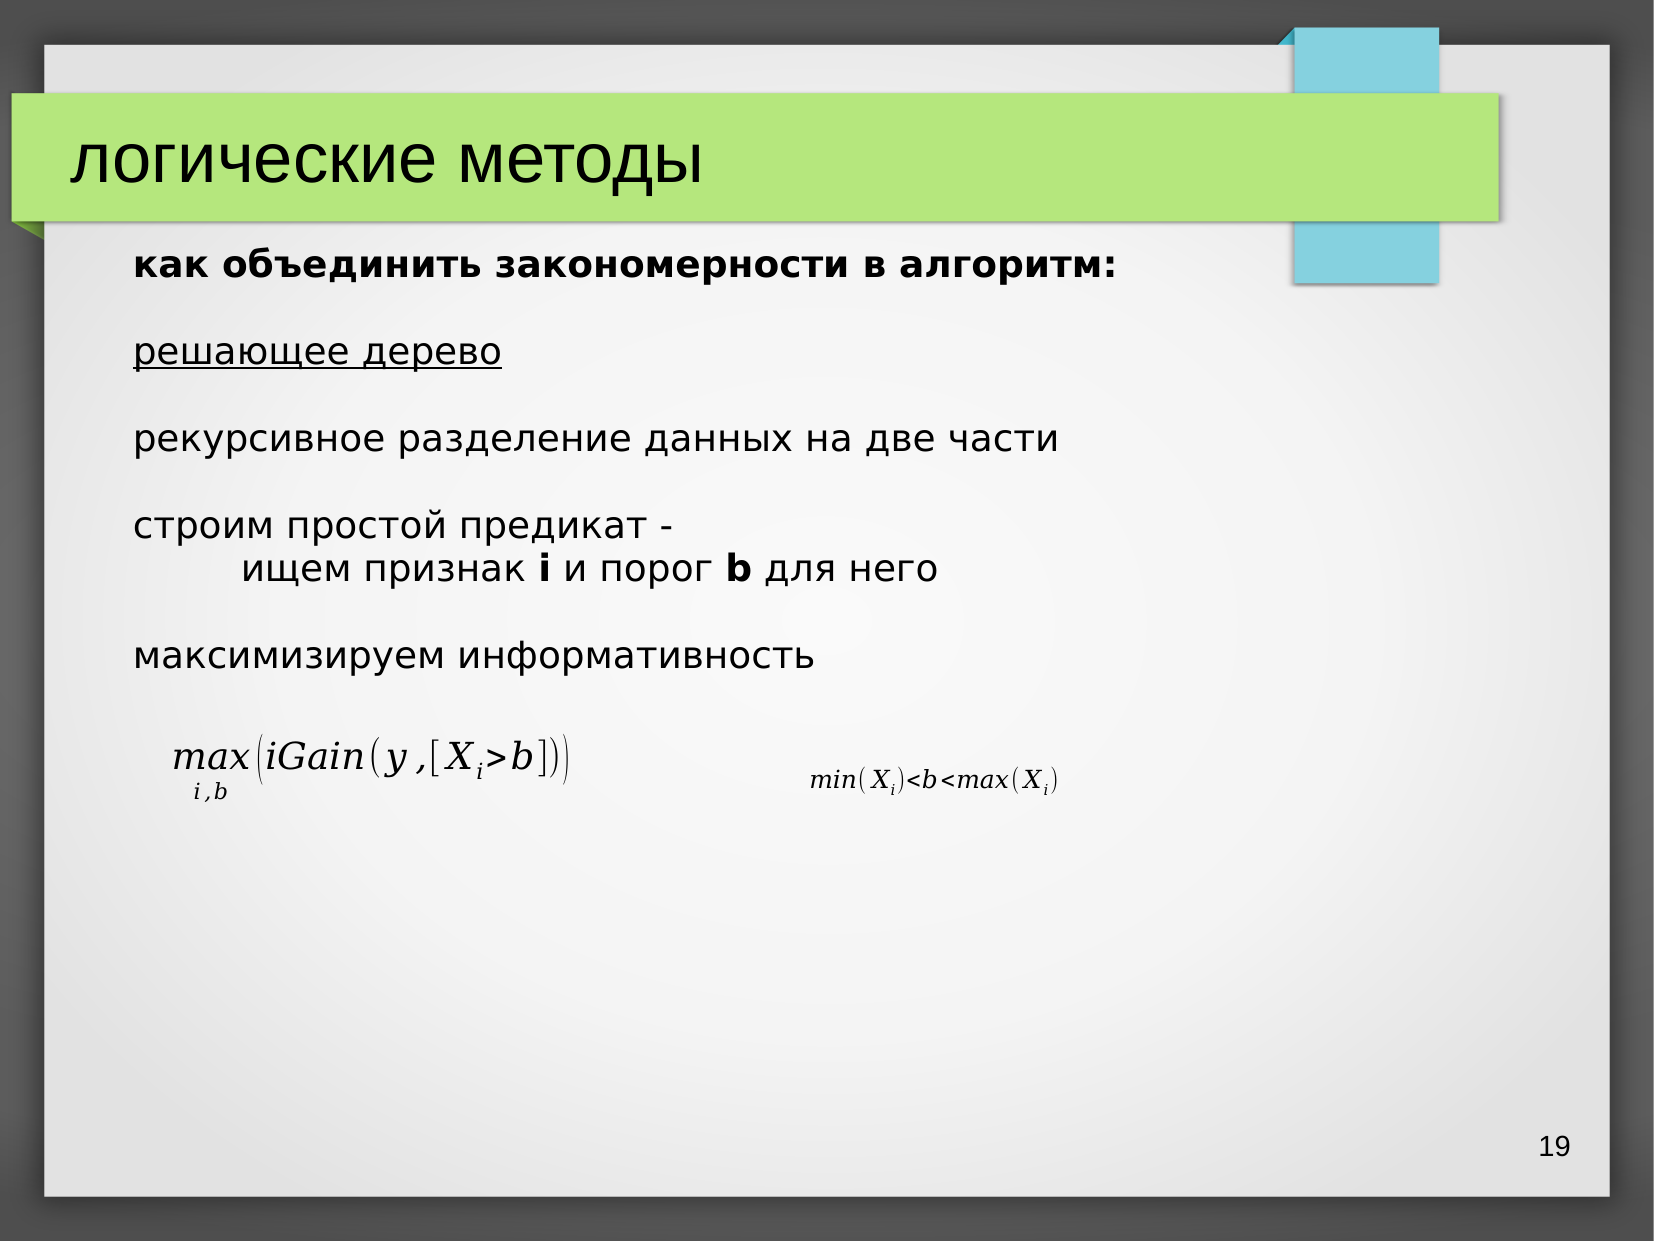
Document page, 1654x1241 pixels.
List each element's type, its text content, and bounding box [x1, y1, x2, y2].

text_box как объединить закономерности в алгоритм: решающее дерево рекурсивное разделение данных на две части строим простой предикат - ищем признак i и порог b для него максимизируем информативность [118, 234, 1158, 705]
title логические методы [70, 118, 1205, 199]
chart [165, 732, 577, 806]
picture [0, 0, 1654, 1241]
chart [803, 765, 1065, 799]
